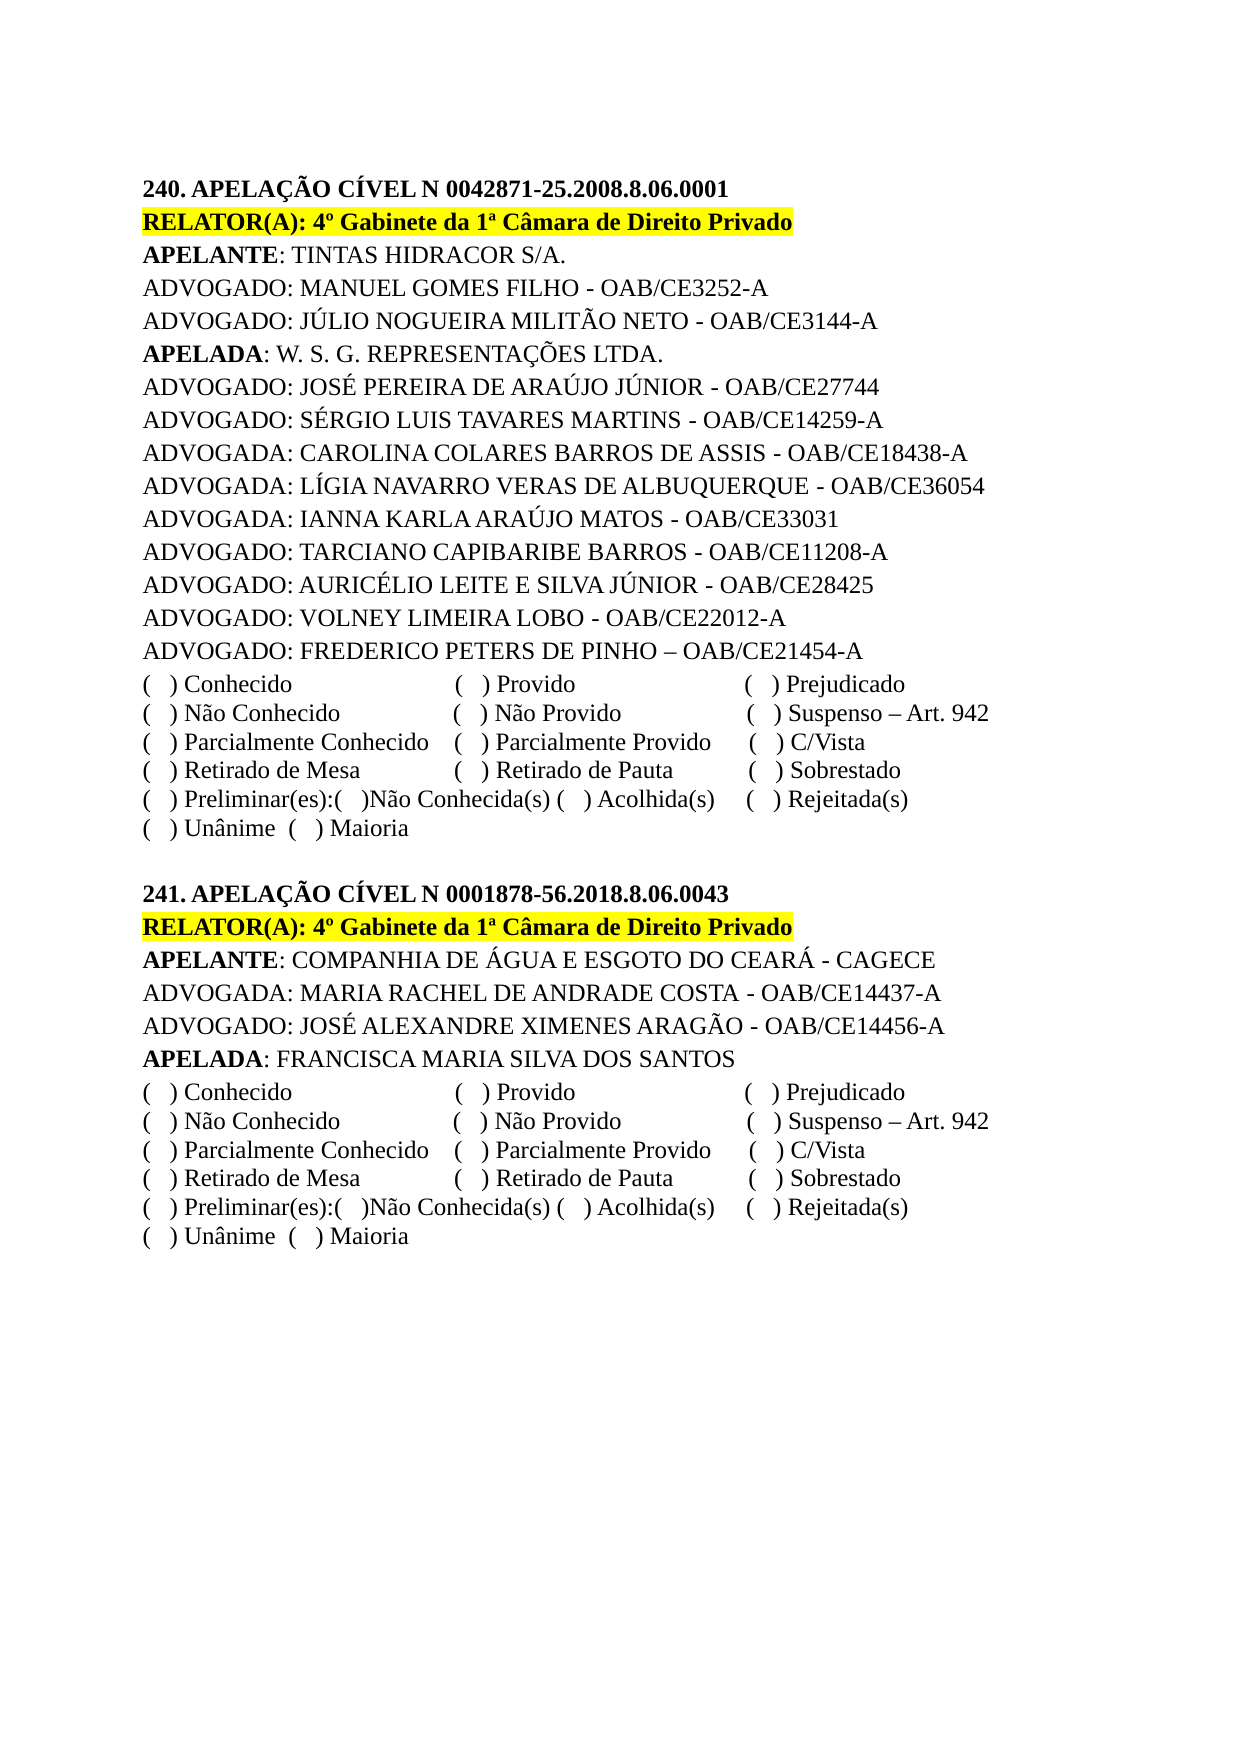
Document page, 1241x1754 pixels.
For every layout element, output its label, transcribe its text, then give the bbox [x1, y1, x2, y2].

text ( ) Não Conhecido ( ) Não Provido ( ) Suspenso – Art. 942 [142, 1106, 1158, 1135]
text ( ) Retirado de Mesa ( ) Retirado de Pauta ( ) Sobrestado [142, 1163, 1158, 1192]
text ( ) Conhecido ( ) Provido ( ) Prejudicado [142, 669, 1141, 698]
text ( ) Parcialmente Conhecido ( ) Parcialmente Provido ( ) C/Vista [142, 1135, 1158, 1163]
text ( ) Parcialmente Conhecido ( ) Parcialmente Provido ( ) C/Vista [142, 727, 1158, 756]
text ( ) Unânime ( ) Maioria [142, 1221, 1141, 1316]
text 240. APELAÇÃO CÍVEL N 0042871-25.2008.8.06.0001 RELATOR(A): 4º Gabinete da 1ª Câmara de Direito Privado APELANTE: TINTAS HIDRACOR S/A. ADVOGADO: MANUEL GOMES FILHO - OAB/CE3252-A ADVOGADO: JÚLIO NOGUEIRA MILITÃO NETO - OAB/CE3144-A APELADA: W. S. G. REPRESENTAÇÕES LTDA. ADVOGADO: JOSÉ PEREIRA DE ARAÚJO JÚNIOR - OAB/CE27744 ADVOGADO: SÉRGIO LUIS TAVARES MARTINS - OAB/CE14259-A ADVOGADA: CAROLINA COLARES BARROS DE ASSIS - OAB/CE18438-A ADVOGADA: LÍGIA NAVARRO VERAS DE ALBUQUERQUE - OAB/CE36054 ADVOGADA: IANNA KARLA ARAÚJO MATOS - OAB/CE33031 ADVOGADO: TARCIANO CAPIBARIBE BARROS - OAB/CE11208-A ADVOGADO: AURICÉLIO LEITE E SILVA JÚNIOR - OAB/CE28425 ADVOGADO: VOLNEY LIMEIRA LOBO - OAB/CE22012-A ADVOGADO: FREDERICO PETERS DE PINHO – OAB/CE21454-A [142, 174, 1141, 665]
text ( ) Preliminar(es):( )Não Conhecida(s) ( ) Acolhida(s) ( ) Rejeitada(s) [142, 784, 1158, 813]
text ( ) Unânime ( ) Maioria 241. APELAÇÃO CÍVEL N 0001878-56.2018.8.06.0043 RELATOR(A): 4º Gabinete da 1ª Câmara de Direito Privado APELANTE: COMPANHIA DE ÁGUA E ESGOTO DO CEARÁ - CAGECE ADVOGADA: MARIA RACHEL DE ANDRADE COSTA - OAB/CE14437-A ADVOGADO: JOSÉ ALEXANDRE XIMENES ARAGÃO - OAB/CE14456-A APELADA: FRANCISCA MARIA SILVA DOS SANTOS [142, 813, 1141, 1073]
text ( ) Preliminar(es):( )Não Conhecida(s) ( ) Acolhida(s) ( ) Rejeitada(s) [142, 1192, 1158, 1221]
text ( ) Conhecido ( ) Provido ( ) Prejudicado [142, 1077, 1141, 1106]
text ( ) Retirado de Mesa ( ) Retirado de Pauta ( ) Sobrestado [142, 756, 1158, 784]
text ( ) Não Conhecido ( ) Não Provido ( ) Suspenso – Art. 942 [142, 698, 1158, 727]
